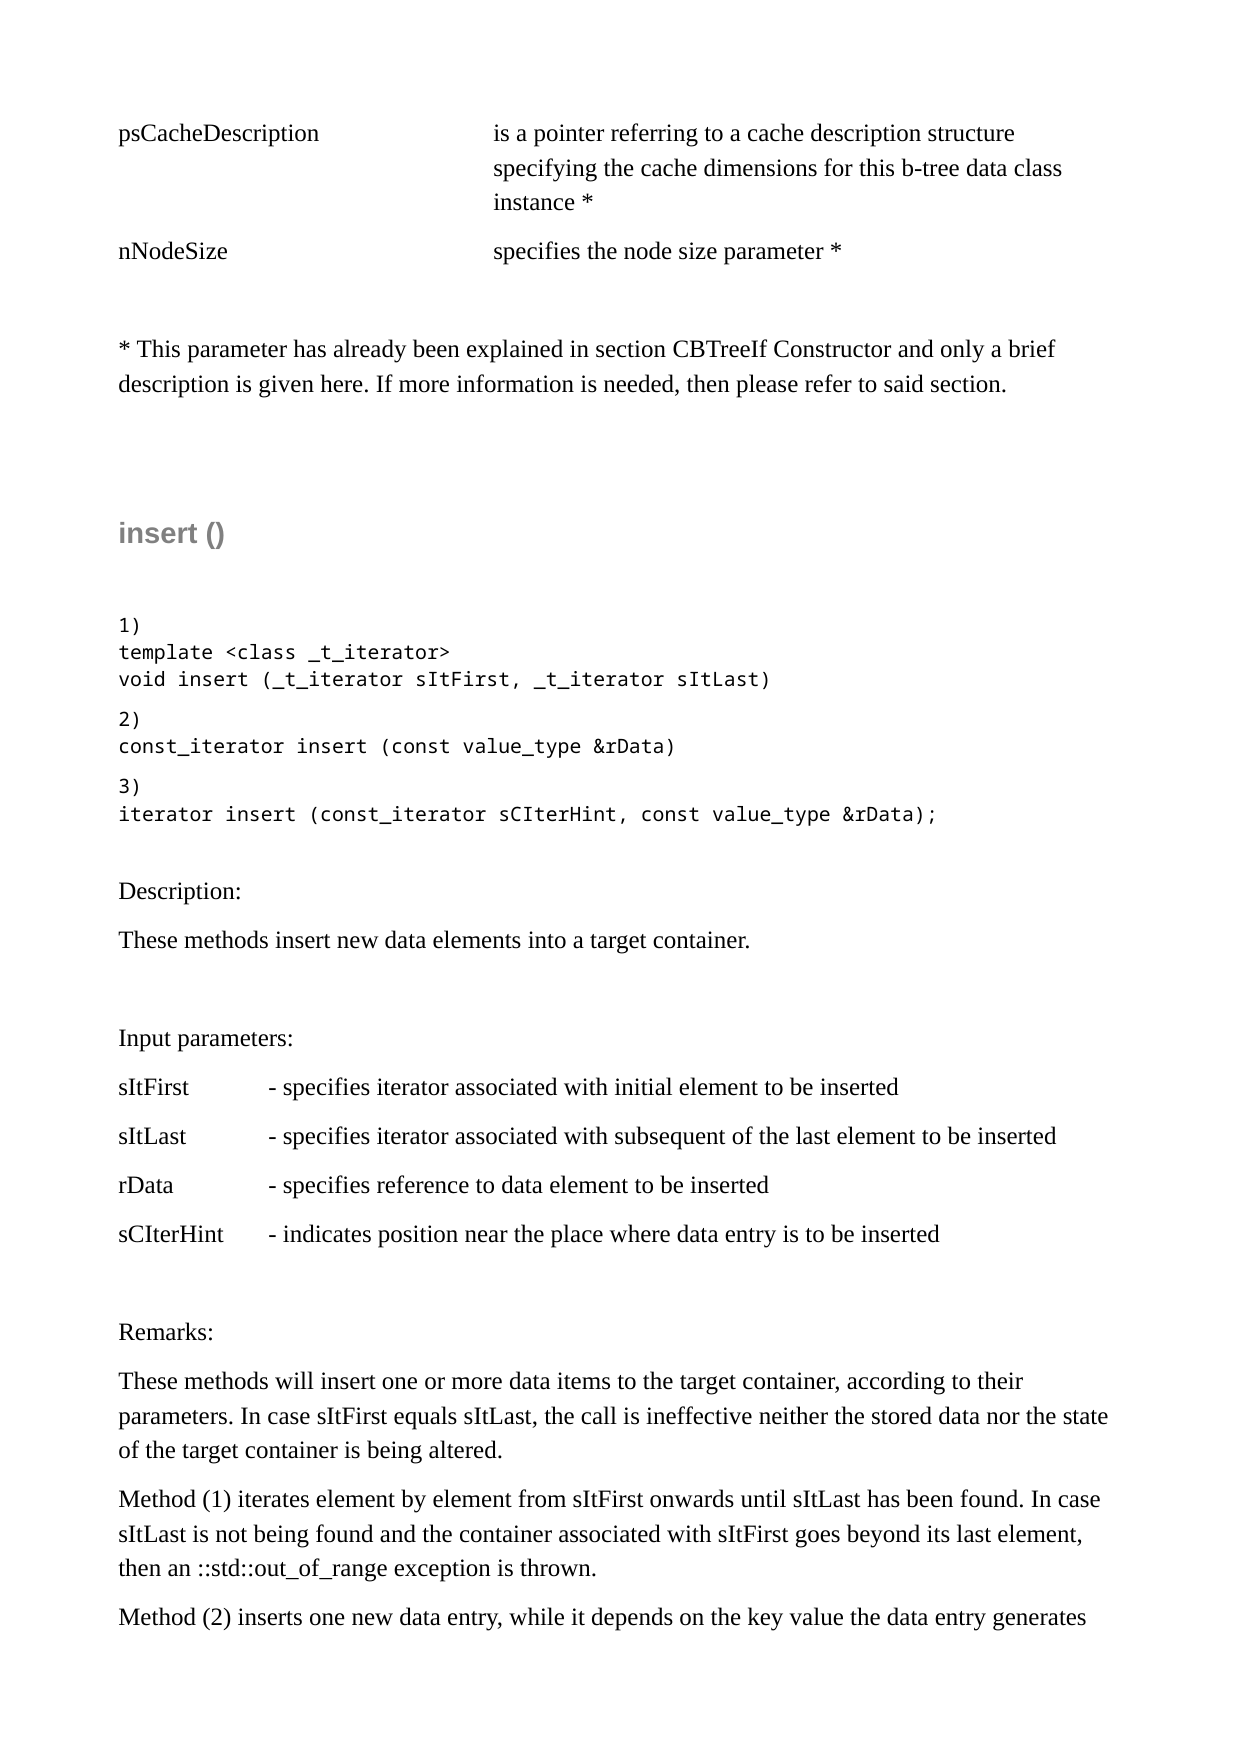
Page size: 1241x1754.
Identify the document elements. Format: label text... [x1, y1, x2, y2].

text psCacheDescription is a pointer referring to a cache description structure specifying the cache dimensions for this b-tree data class instance * [118, 118, 1122, 216]
text iterator insert (const_iterator sCIterHint, const value_type &rData); [118, 800, 1122, 827]
text 1) [118, 611, 1122, 638]
text sItLast - specifies iterator associated with subsequent of the last element to be inserted [118, 1121, 1122, 1150]
text Input parameters: [118, 1023, 1122, 1052]
text Method (1) iterates element by element from sItFirst onwards until sItLast has been found. In case sItLast is not being found and the container associated with sItFirst goes beyond its last element, then an ::std::out_of_range exception is thrown. [118, 1484, 1122, 1582]
text * This parameter has already been explained in section CBTreeIf Constructor and only a brief description is given here. If more information is needed, then please refer to said section. [118, 334, 1122, 397]
text const_iterator insert (const value_type &rData) [118, 732, 1122, 759]
text sItFirst - specifies iterator associated with initial element to be inserted [118, 1072, 1122, 1101]
text Remarks: [118, 1317, 1122, 1346]
text rData - specifies reference to data element to be inserted [118, 1170, 1122, 1199]
text Description: [118, 876, 1122, 904]
text These methods insert new data elements into a target container. [118, 925, 1122, 954]
text sCIterHint - indicates position near the place where data entry is to be inserted [118, 1219, 1122, 1248]
text 3) [118, 773, 1122, 800]
text template <class _t_iterator> [118, 638, 1122, 665]
subtitle insert () [118, 516, 1122, 549]
text 2) [118, 705, 1122, 732]
text These methods will insert one or more data items to the target container, according to their parameters. In case sItFirst equals sItLast, the call is ineffective neither the stored data nor the state of the target container is being altered. [118, 1366, 1122, 1464]
text nNodeSize specifies the node size parameter * [118, 236, 1122, 265]
text Method (2) inserts one new data entry, while it depends on the key value the data entry generates [118, 1602, 1122, 1631]
text void insert (_t_iterator sItFirst, _t_iterator sItLast) [118, 665, 1122, 692]
